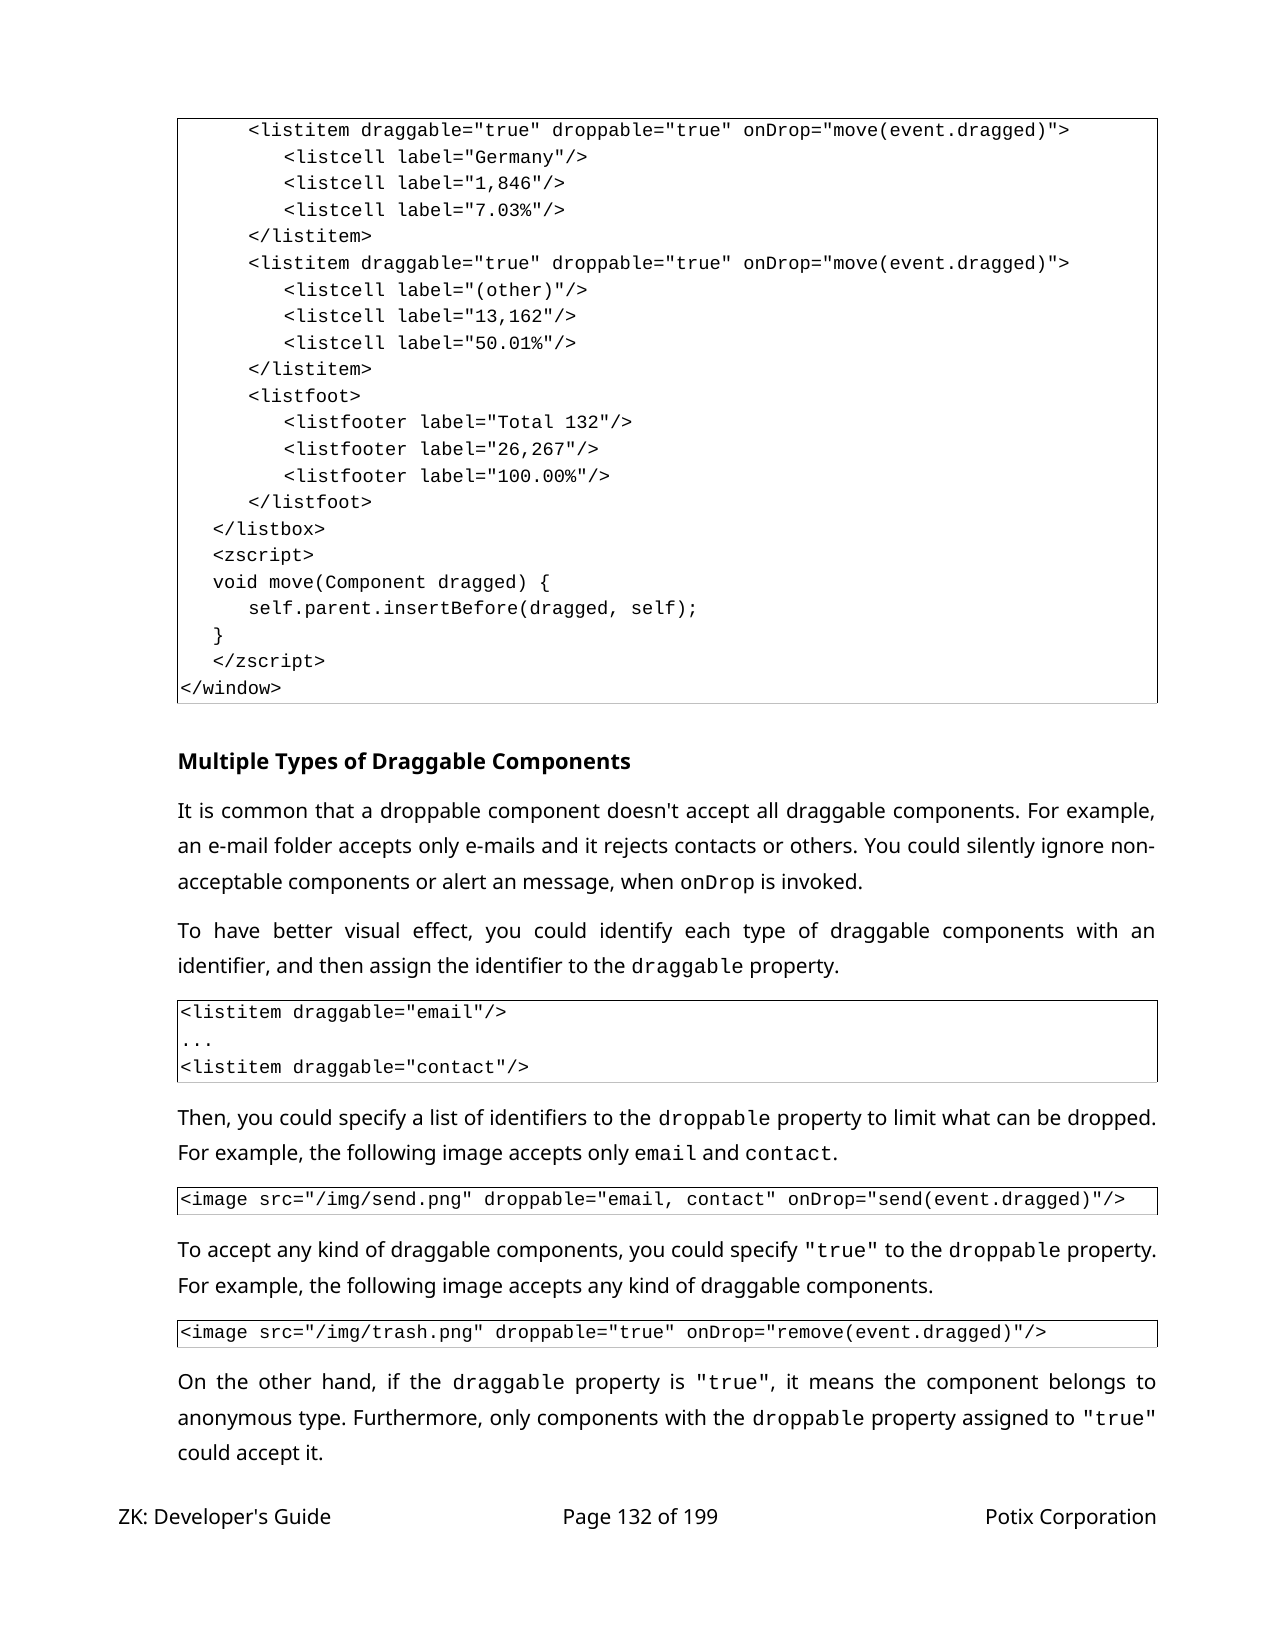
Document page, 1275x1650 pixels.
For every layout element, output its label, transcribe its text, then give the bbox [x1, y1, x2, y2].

text <listitem draggable="true" droppable="true" onDrop="move(event.dragged)"> <listcell label="Germany"/> <listcell label="1,846"/> <listcell label="7.03%"/> </listitem> <listitem draggable="true" droppable="true" onDrop="move(event.dragged)"> <listcell label="(other)"/> <listcell label="13,162"/> <listcell label="50.01%"/> </listitem> <listfoot> <listfooter label="Total 132"/> <listfooter label="26,267"/> <listfooter label="100.00%"/> </listfoot> </listbox> <zscript> void move(Component dragged) { self.parent.insertBefore(dragged, self); } </zscript> </window> [178, 119, 1157, 703]
text <image src="/img/trash.png" droppable="true" onDrop="remove(event.dragged)"/> [178, 1321, 1157, 1347]
text Then, you could specify a list of identifiers to the droppable property to limit what can be dropped. For example, the following image accepts only email and contact. [177, 1103, 1157, 1167]
text To accept any kind of draggable components, you could specify "true" to the droppable property. For example, the following image accepts any kind of draggable components. [177, 1235, 1157, 1299]
text To have better visual effect, you could identify each type of draggable components with an identifier, and then assign the identifier to the draggable property. [177, 916, 1157, 980]
text It is common that a droppable component doesn't accept all draggable components. For example, an e-mail folder accepts only e-mails and it rejects contacts or others. You could silently ignore non-acceptable components or alert an message, when onDrop is invoked. [177, 796, 1157, 895]
text <image src="/img/send.png" droppable="email, contact" onDrop="send(event.dragged)"/> [178, 1188, 1157, 1214]
text ... [178, 1027, 1157, 1052]
text On the other hand, if the draggable property is "true", it means the component belongs to anonymous type. Furthermore, only components with the droppable property assigned to "true" could accept it. [177, 1367, 1157, 1467]
text <listitem draggable="email"/> [178, 1001, 1157, 1024]
subtitle Multiple Types of Draggable Components [177, 746, 1157, 776]
text <listitem draggable="contact"/> [178, 1055, 1157, 1082]
